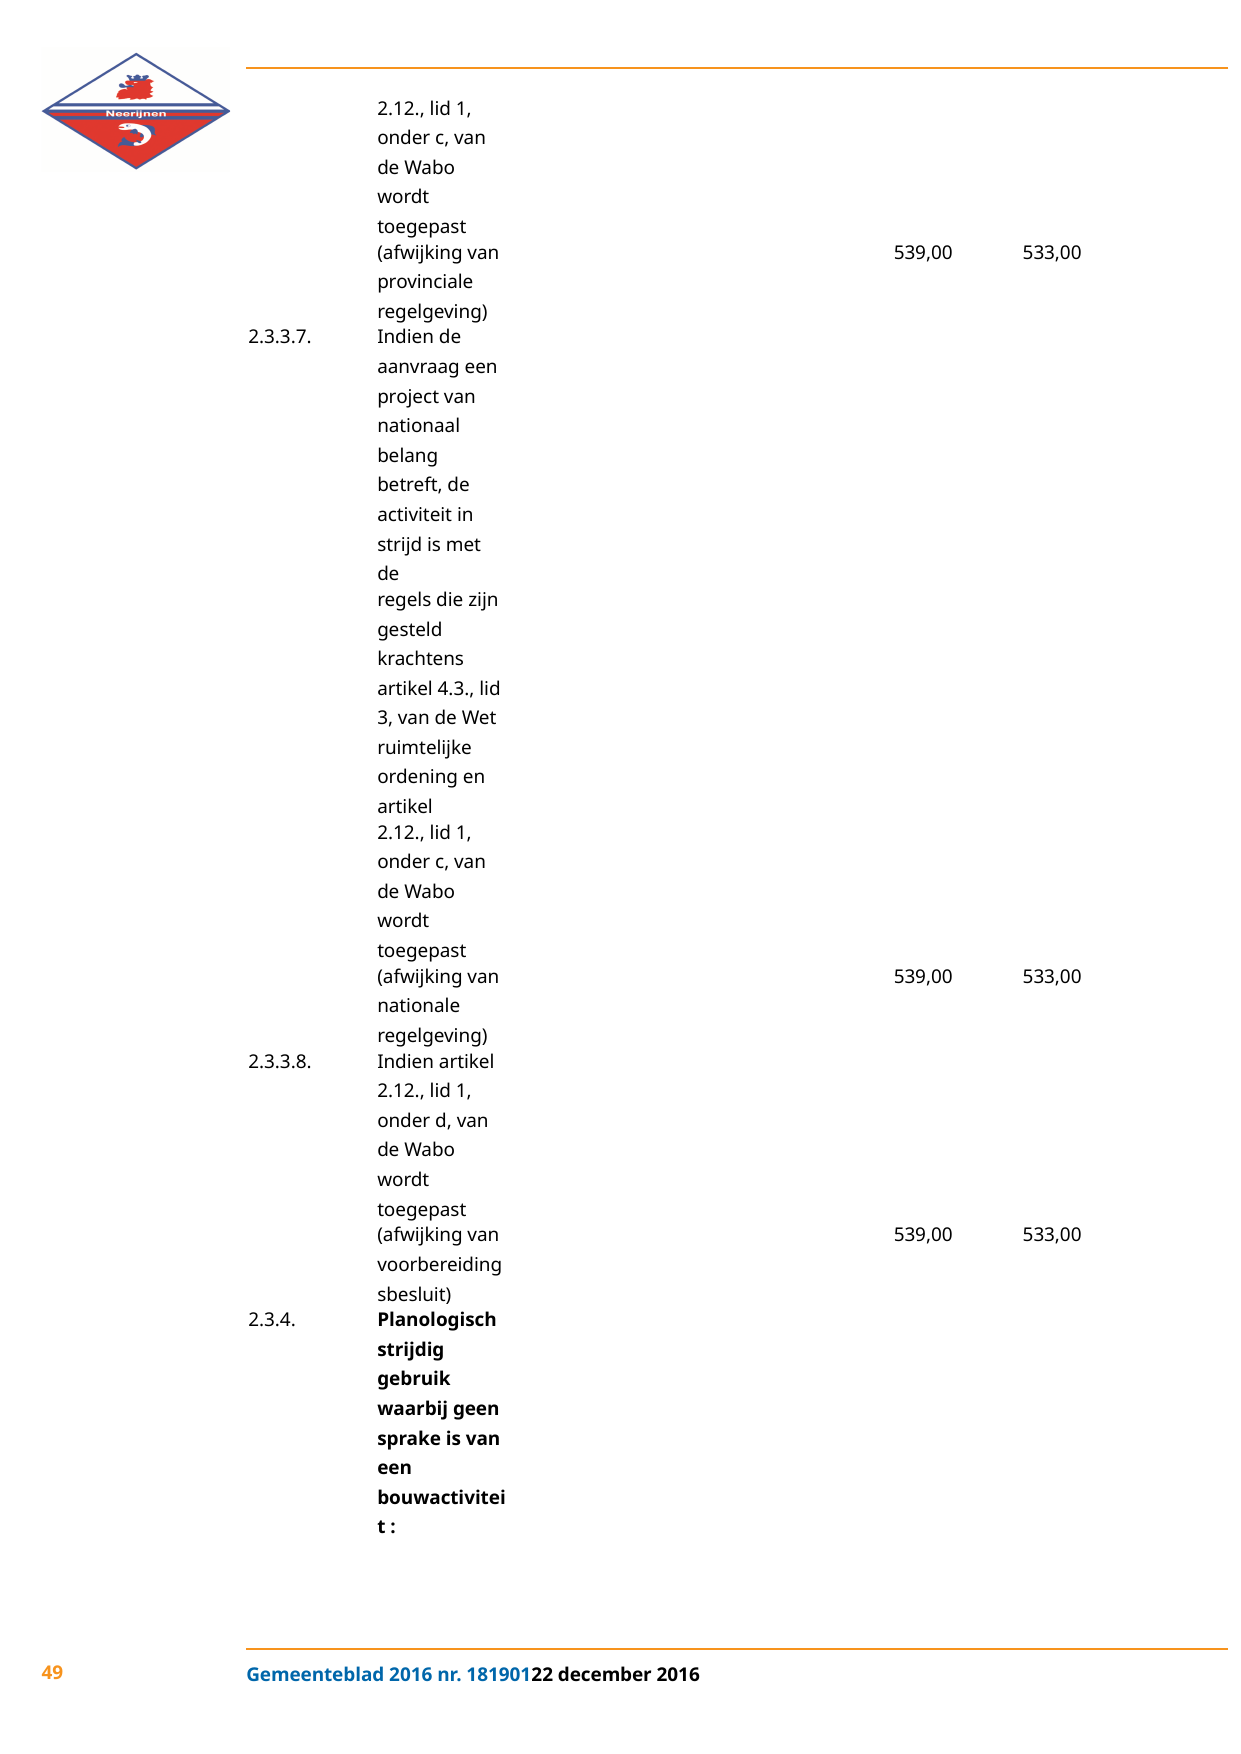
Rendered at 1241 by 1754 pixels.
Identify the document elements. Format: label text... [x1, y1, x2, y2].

table_cell [764, 586, 893, 819]
table_cell [635, 586, 764, 819]
table_cell [894, 324, 1022, 586]
table_cell [764, 1222, 893, 1306]
table_cell 539,00 [894, 963, 1022, 1048]
table_cell [894, 1306, 1022, 1539]
table_cell 539,00 [894, 1222, 1022, 1306]
table_cell (afwijking van nationale regelgeving) [377, 963, 506, 1048]
table_cell [635, 963, 764, 1048]
table_cell [635, 1306, 764, 1539]
table_cell regels die zijn gesteld krachtens artikel 4.3., lid 3, van de Wet ruimtelijke ordening en artikel [377, 586, 506, 819]
table_cell [764, 324, 893, 586]
table_cell [506, 1306, 635, 1539]
table_cell [1023, 324, 1152, 586]
table_cell [248, 95, 377, 239]
table_cell [506, 819, 635, 963]
table_cell [635, 1048, 764, 1222]
table_cell [1023, 586, 1152, 819]
table_cell 533,00 [1023, 239, 1152, 324]
table_cell 2.12., lid 1, onder c, van de Wabo wordt toegepast [377, 819, 506, 963]
table_cell [894, 1048, 1022, 1222]
table_cell [635, 239, 764, 324]
table_cell (afwijking van provinciale regelgeving) [377, 239, 506, 324]
table_cell [764, 239, 893, 324]
table_cell [894, 586, 1022, 819]
table_cell [248, 239, 377, 324]
table_cell [248, 1222, 377, 1306]
table_cell [635, 324, 764, 586]
table_cell [764, 819, 893, 963]
table_cell [506, 1222, 635, 1306]
table_cell 2.12., lid 1, onder c, van de Wabo wordt toegepast [377, 95, 506, 239]
table_cell [764, 963, 893, 1048]
table_cell Planologisch strijdig gebruik waarbij geen sprake is van een bouwactiviteit : [377, 1306, 506, 1539]
table_cell [1023, 95, 1152, 239]
table_cell 2.3.3.7. [248, 324, 377, 586]
table_cell 2.3.3.8. [248, 1048, 377, 1222]
table_cell 2.3.4. [248, 1306, 377, 1539]
table_cell [506, 95, 635, 239]
table_cell (afwijking van voorbereidingsbesluit) [377, 1222, 506, 1306]
table_cell 533,00 [1023, 1222, 1152, 1306]
table_cell [764, 1306, 893, 1539]
table_cell Indien artikel 2.12., lid 1, onder d, van de Wabo wordt toegepast [377, 1048, 506, 1222]
table_cell Indien de aanvraag een project van nationaal belang betreft, de activiteit in strijd is met de [377, 324, 506, 586]
table_cell 539,00 [894, 239, 1022, 324]
table_cell [764, 1048, 893, 1222]
picture [41, 47, 231, 172]
table_cell [1023, 1306, 1152, 1539]
table_cell 533,00 [1023, 963, 1152, 1048]
table_cell [506, 963, 635, 1048]
table_cell [506, 239, 635, 324]
table_cell [894, 819, 1022, 963]
table_cell [1023, 819, 1152, 963]
table_cell [635, 1222, 764, 1306]
table_cell [894, 95, 1022, 239]
table_cell [1023, 1048, 1152, 1222]
table_cell [506, 324, 635, 586]
table_cell [248, 819, 377, 963]
table_cell [506, 586, 635, 819]
table_cell [635, 95, 764, 239]
table_cell [635, 819, 764, 963]
table_cell [248, 586, 377, 819]
table_cell [764, 95, 893, 239]
table_cell [248, 963, 377, 1048]
table_cell [506, 1048, 635, 1222]
